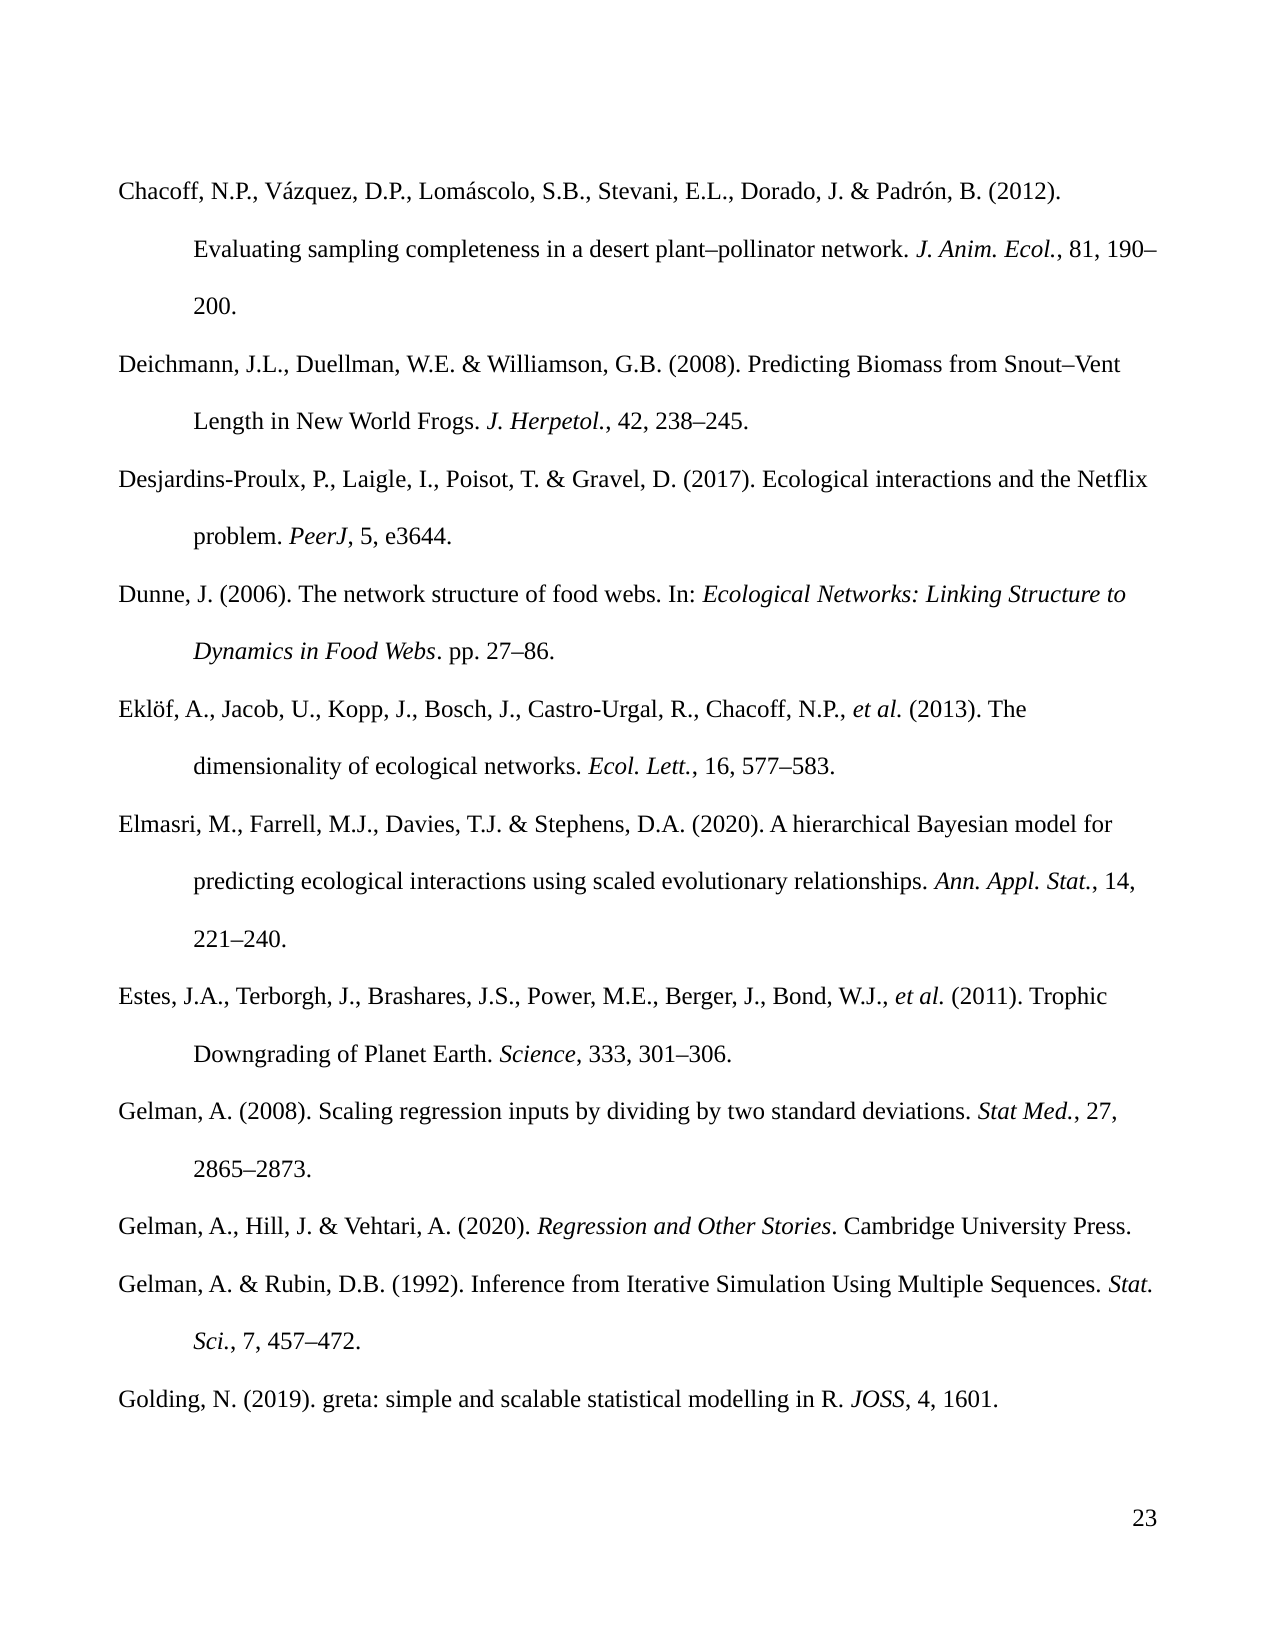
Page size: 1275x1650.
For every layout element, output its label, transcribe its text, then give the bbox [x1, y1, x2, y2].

text Gelman, A., Hill, J. & Vehtari, A. (2020). Regression and Other Stories. Cambridge University Press. [118, 1211, 1157, 1240]
text Golding, N. (2019). greta: simple and scalable statistical modelling in R. JOSS, 4, 1601. [118, 1384, 1157, 1413]
text Gelman, A. (2008). Scaling regression inputs by dividing by two standard deviations. Stat Med., 27, 2865–2873. [118, 1096, 1157, 1183]
text Deichmann, J.L., Duellman, W.E. & Williamson, G.B. (2008). Predicting Biomass from Snout–Vent Length in New World Frogs. J. Herpetol., 42, 238–245. [118, 349, 1157, 435]
text Gelman, A. & Rubin, D.B. (1992). Inference from Iterative Simulation Using Multiple Sequences. Stat. Sci., 7, 457–472. [118, 1269, 1157, 1355]
text Estes, J.A., Terborgh, J., Brashares, J.S., Power, M.E., Berger, J., Bond, W.J., et al. (2011). Trophic Downgrading of Planet Earth. Science, 333, 301–306. [118, 981, 1157, 1068]
text Eklöf, A., Jacob, U., Kopp, J., Bosch, J., Castro‐Urgal, R., Chacoff, N.P., et al. (2013). The dimensionality of ecological networks. Ecol. Lett., 16, 577–583. [118, 694, 1157, 780]
text Dunne, J. (2006). The network structure of food webs. In: Ecological Networks: Linking Structure to Dynamics in Food Webs. pp. 27–86. [118, 579, 1157, 665]
text Elmasri, M., Farrell, M.J., Davies, T.J. & Stephens, D.A. (2020). A hierarchical Bayesian model for predicting ecological interactions using scaled evolutionary relationships. Ann. Appl. Stat., 14, 221–240. [118, 809, 1157, 953]
text Desjardins-Proulx, P., Laigle, I., Poisot, T. & Gravel, D. (2017). Ecological interactions and the Netflix problem. PeerJ, 5, e3644. [118, 464, 1157, 550]
text Chacoff, N.P., Vázquez, D.P., Lomáscolo, S.B., Stevani, E.L., Dorado, J. & Padrón, B. (2012). Evaluating sampling completeness in a desert plant–pollinator network. J. Anim. Ecol., 81, 190–200. [118, 176, 1157, 320]
